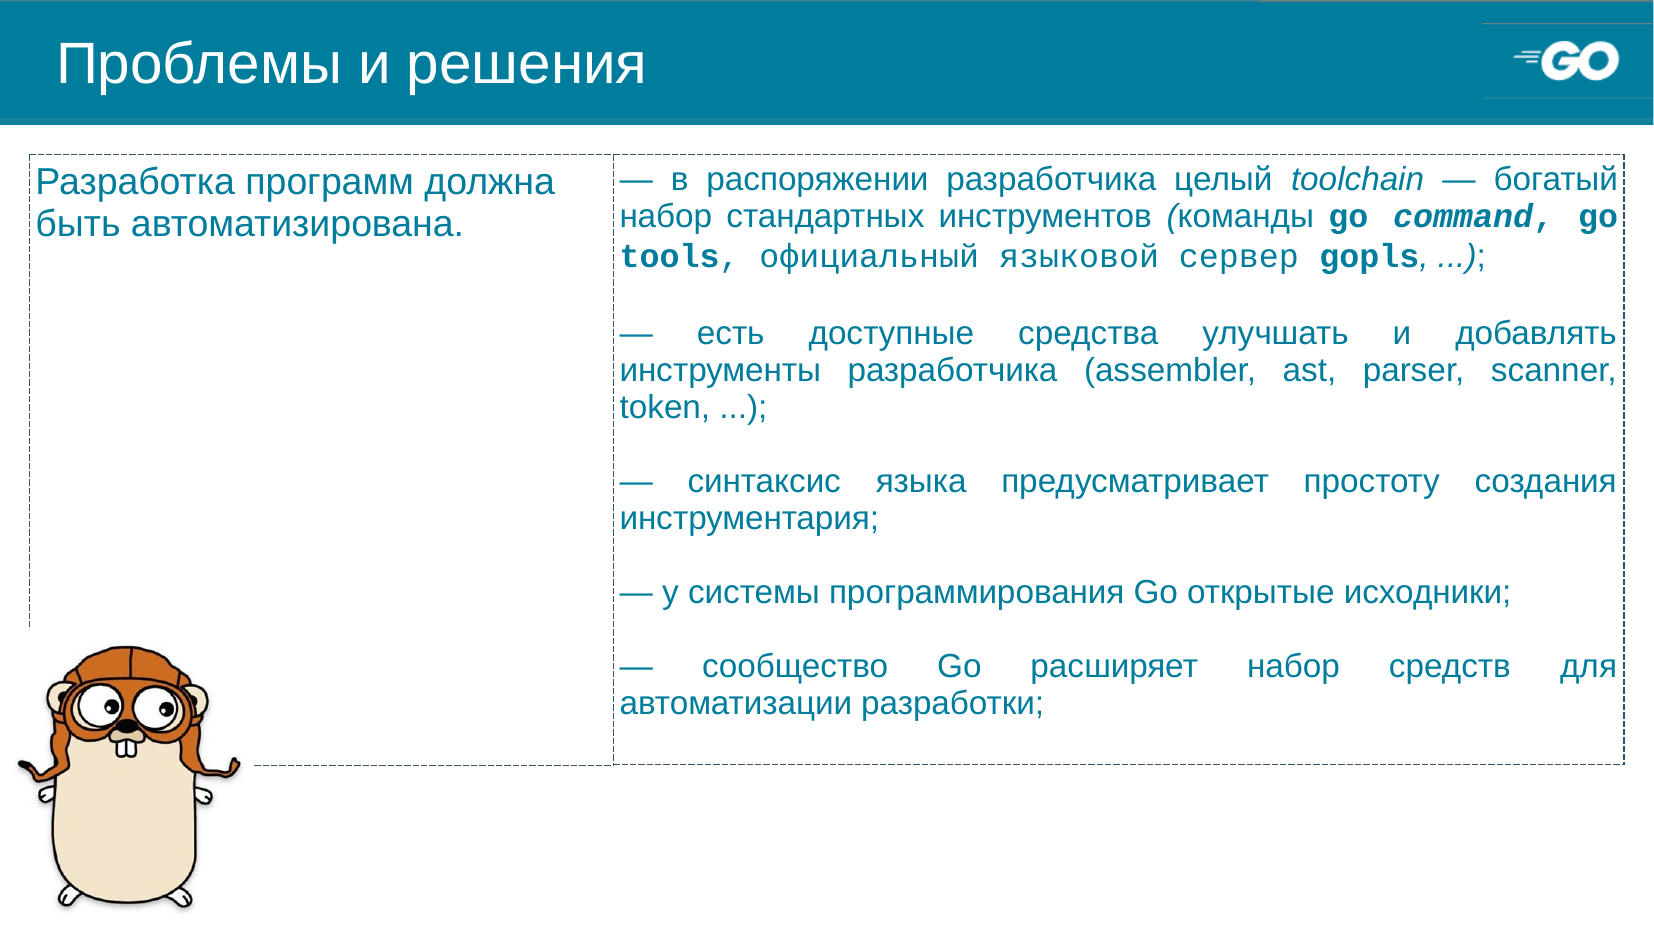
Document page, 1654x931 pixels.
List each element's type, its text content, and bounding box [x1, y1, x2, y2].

picture [1542, 41, 1619, 81]
text_box Проблемы и решения [41, 23, 1495, 104]
table_header Разработка программ должна быть автоматизирована. [30, 155, 614, 765]
table_header — в распоряжении разработчика целый toolchain — богатый набор стандартных инструментов (команды go command, go tools, официальный языковой сервер gopls, ...); — есть доступные средства улучшать и добавлять инструменты разработчика (assembler, ast, parser, scanner, token, ...); — синтаксис языка предусматривает простоту создания инструментария; — у системы программирования Go открытые исходники; — сообщество Go расширяет набор средств для автоматизации разработки; [614, 155, 1624, 765]
picture [5, 628, 253, 925]
